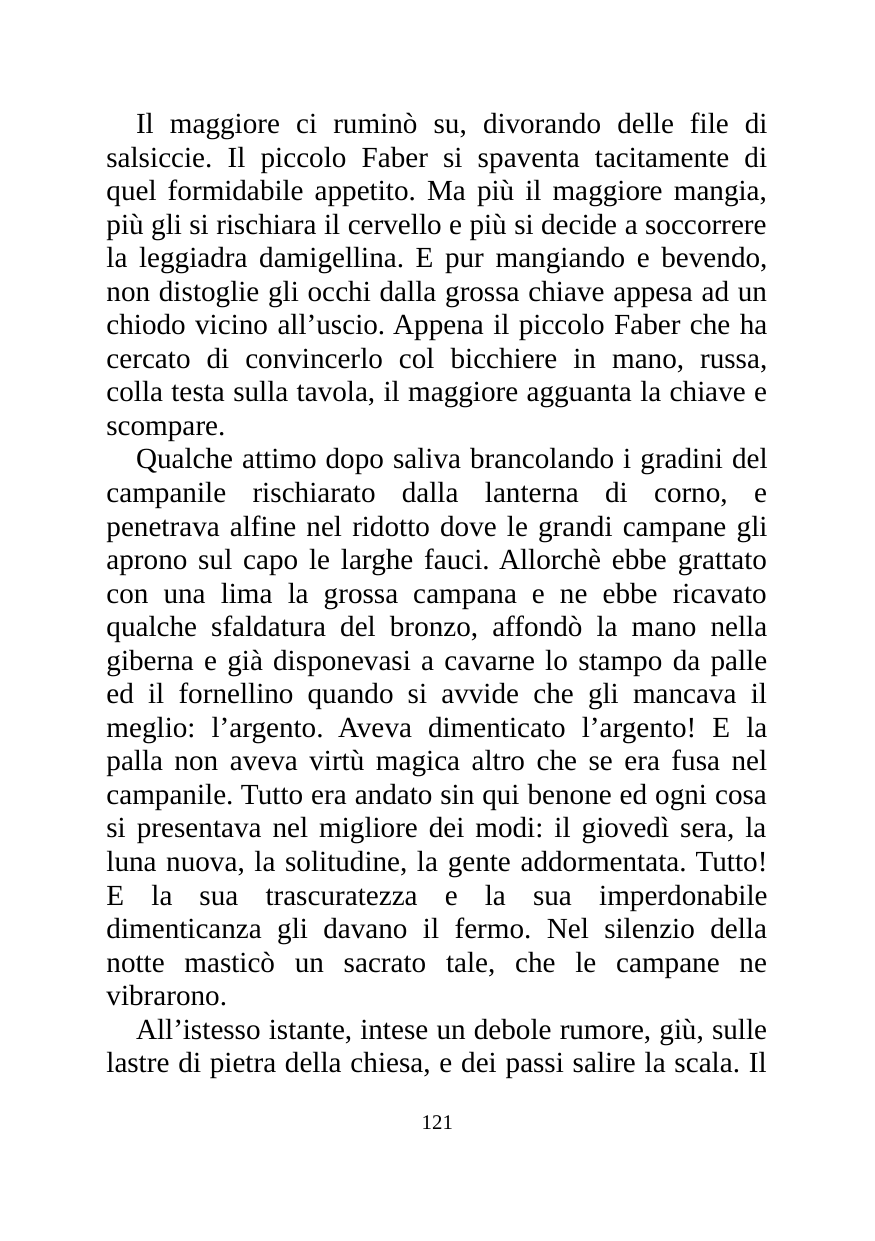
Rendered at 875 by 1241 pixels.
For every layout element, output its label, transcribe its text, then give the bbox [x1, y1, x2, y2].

text Il maggiore ci ruminò su, divorando delle file di salsiccie. Il piccolo Faber si spaventa tacitamente di quel formidabile appetito. Ma più il maggiore mangia, più gli si rischiara il cervello e più si decide a soccorrere la leggiadra damigellina. E pur mangiando e bevendo, non distoglie gli occhi dalla grossa chiave appesa ad un chiodo vicino all’uscio. Appena il piccolo Faber che ha cercato di convincerlo col bicchiere in mano, russa, colla testa sulla tavola, il maggiore agguanta la chiave e scompare. [106, 106, 768, 442]
text Qualche attimo dopo saliva brancolando i gradini del campanile rischiarato dalla lanterna di corno, e penetrava alfine nel ridotto dove le grandi campane gli aprono sul capo le larghe fauci. Allorchè ebbe grattato con una lima la grossa campana e ne ebbe ricavato qualche sfaldatura del bronzo, affondò la mano nella giberna e già disponevasi a cavarne lo stampo da palle ed il fornellino quando si avvide che gli mancava il meglio: l’argento. Aveva dimenticato l’argento! E la palla non aveva virtù magica altro che se era fusa nel campanile. Tutto era andato sin qui benone ed ogni cosa si presentava nel migliore dei modi: il giovedì sera, la luna nuova, la solitudine, la gente addormentata. Tutto! E la sua trascuratezza e la sua imperdonabile dimenticanza gli davano il fermo. Nel silenzio della notte masticò un sacrato tale, che le campane ne vibrarono. [106, 442, 768, 1012]
text All’istesso istante, intese un debole rumore, giù, sulle lastre di pietra della chiesa, e dei passi salire la scala. Il [106, 1012, 768, 1079]
